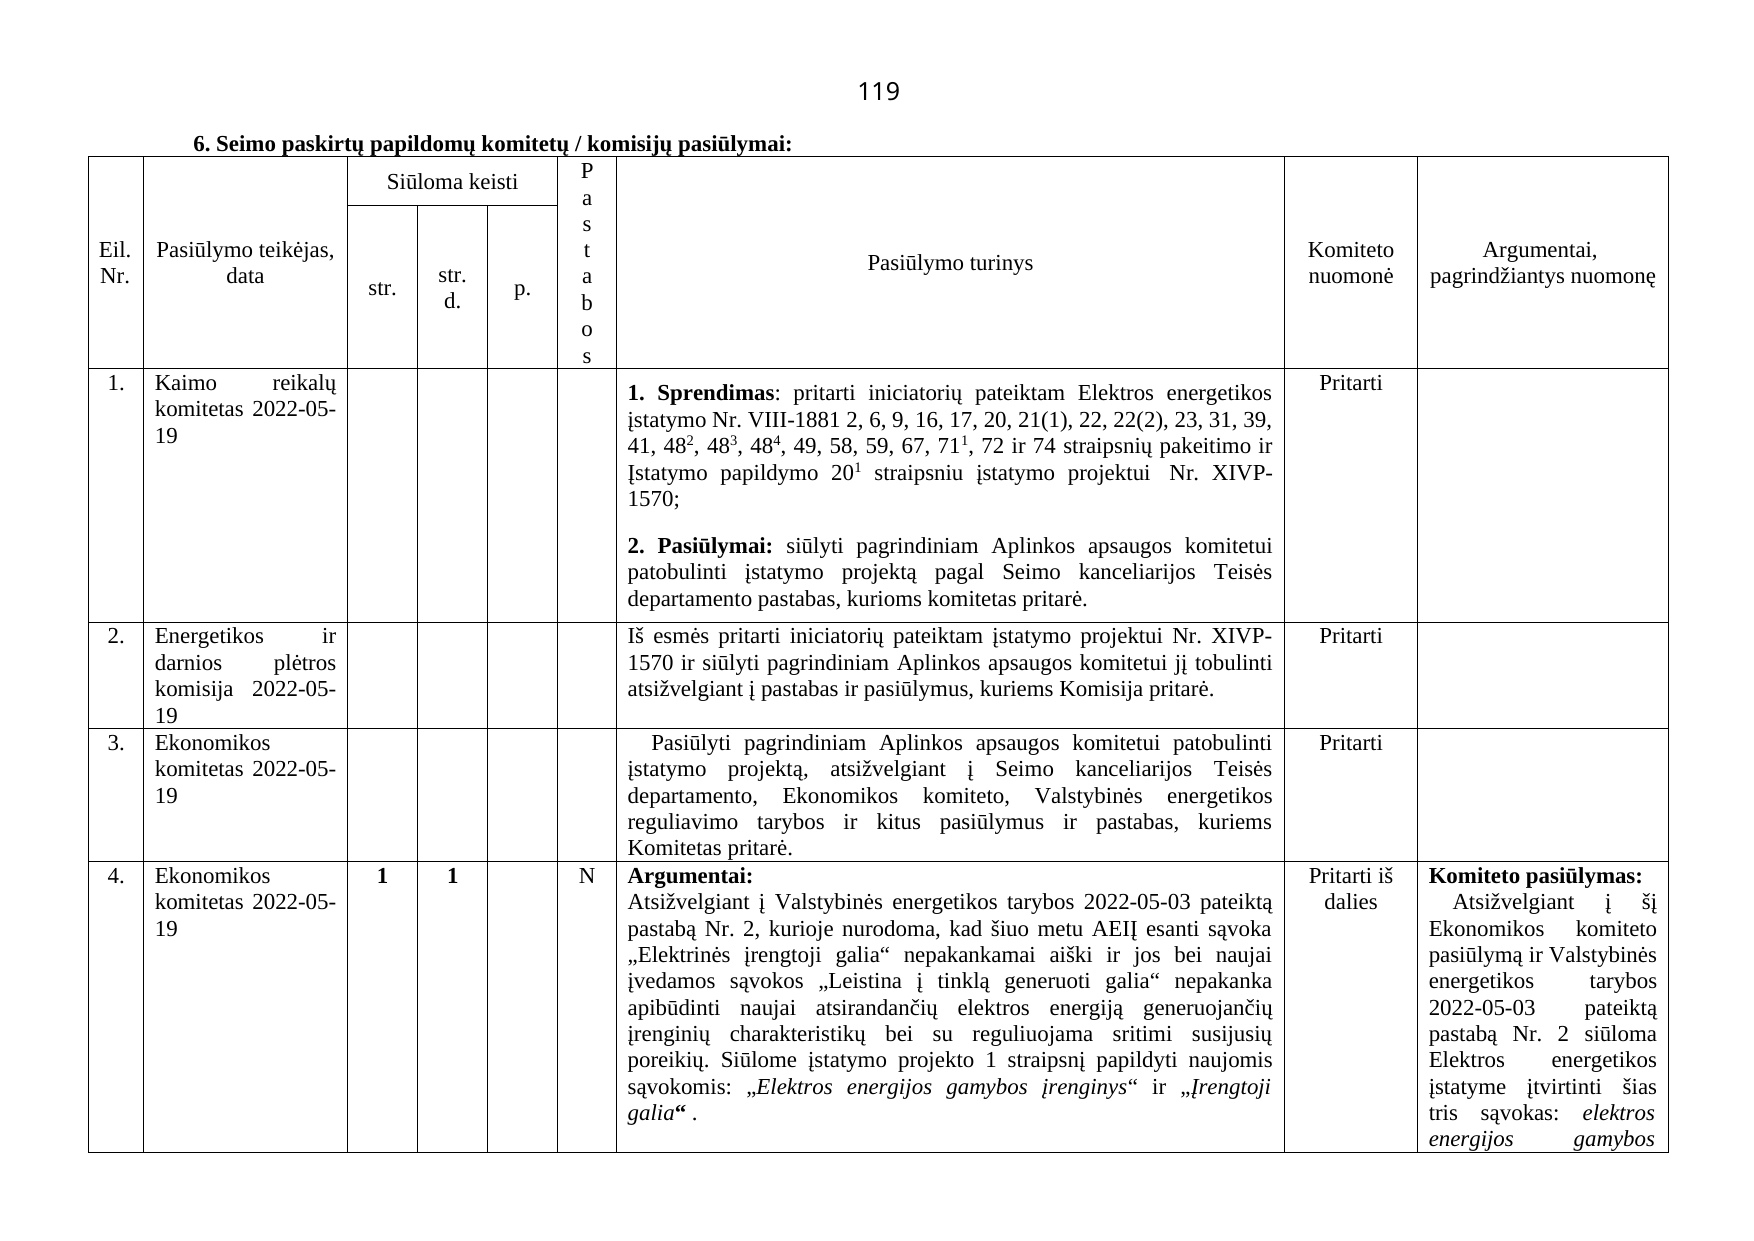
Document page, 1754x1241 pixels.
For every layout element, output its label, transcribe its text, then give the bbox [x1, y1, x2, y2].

table_cell Pasiūlyti pagrindiniam Aplinkos apsaugos komitetui patobulinti įstatymo projektą, atsižvelgiant į Seimo kanceliarijos Teisės departamento, Ekonomikos komiteto, Valstybinės energetikos reguliavimo tarybos ir kitus pasiūlymus ir pastabas, kuriems Komitetas pritarė. [617, 729, 1284, 861]
table_cell [558, 729, 616, 861]
table_header Pasiūlymo turinys [617, 157, 1284, 368]
table_cell [558, 369, 616, 622]
table_cell [488, 369, 557, 622]
table_header Argumentai, pagrindžiantys nuomonę [1418, 157, 1668, 368]
table_cell Iš esmės pritarti iniciatorių pateiktam įstatymo projektui Nr. XIVP-1570 ir siūlyti pagrindiniam Aplinkos apsaugos komitetui jį tobulinti atsižvelgiant į pastabas ir pasiūlymus, kuriems Komisija pritarė. [617, 623, 1284, 728]
table_cell [1418, 623, 1668, 728]
table_cell p. [488, 206, 557, 368]
table_cell 4. [89, 862, 143, 1152]
table_cell Energetikos ir darnios plėtros komisija 2022-05-19 [144, 623, 347, 728]
table_cell Pritarti iš dalies [1285, 862, 1417, 1152]
table_cell [488, 623, 557, 728]
table_cell Pritarti [1285, 729, 1417, 861]
table_header Komiteto nuomonė [1285, 157, 1417, 368]
table_cell [348, 623, 417, 728]
table_cell [418, 623, 487, 728]
table_cell [348, 729, 417, 861]
table_cell Argumentai: Atsižvelgiant į Valstybinės energetikos tarybos 2022-05-03 pateiktą pastabą Nr. 2, kurioje nurodoma, kad šiuo metu AEIĮ esanti sąvoka „Elektrinės įrengtoji galia“ nepakankamai aiški ir jos bei naujai įvedamos sąvokos „Leistina į tinklą generuoti galia“ nepakanka apibūdinti naujai atsirandančių elektros energiją generuojančių įrenginių charakteristikų bei su reguliuojama sritimi susijusių poreikių. Siūlome įstatymo projekto 1 straipsnį papildyti naujomis sąvokomis: „Elektros energijos gamybos įrenginys“ ir „Įrengtoji galia“ . [617, 862, 1284, 1152]
table_cell [348, 369, 417, 622]
table_cell [558, 623, 616, 728]
table_cell [488, 729, 557, 861]
table_cell 3. [89, 729, 143, 861]
table_cell Pritarti [1285, 623, 1417, 728]
table_cell N [558, 862, 616, 1152]
table_cell [1418, 729, 1668, 861]
table_cell 2. [89, 623, 143, 728]
table_header Siūloma keisti [348, 157, 557, 205]
table_cell 1 [418, 862, 487, 1152]
table_cell [488, 862, 557, 1152]
subtitle 6. Seimo paskirtų papildomų komitetų / komisijų pasiūlymai: [118, 130, 1639, 156]
table_header Pastabos [558, 157, 616, 368]
table_cell 1 [348, 862, 417, 1152]
table_header Pasiūlymo teikėjas, data [144, 157, 347, 368]
table_cell Komiteto pasiūlymas: Atsižvelgiant į šį Ekonomikos komiteto pasiūlymą ir Valstybinės energetikos tarybos 2022-05-03 pateiktą pastabą Nr. 2 siūloma Elektros energetikos įstatyme įtvirtinti šias tris sąvokas: elektros energijos gamybos [1418, 862, 1668, 1152]
table_cell 1. [89, 369, 143, 622]
table_cell [418, 369, 487, 622]
table_cell str. [348, 206, 417, 368]
table_cell Ekonomikos komitetas 2022-05-19 [144, 862, 347, 1152]
table_cell 1. Sprendimas: pritarti iniciatorių pateiktam Elektros energetikos įstatymo Nr. VIII-1881 2, 6, 9, 16, 17, 20, 21(1), 22, 22(2), 23, 31, 39, 41, 482, 483, 484, 49, 58, 59, 67, 711, 72 ir 74 straipsnių pakeitimo ir Įstatymo papildymo 201 straipsniu įstatymo projektui Nr. XIVP-1570; 2. Pasiūlymai: siūlyti pagrindiniam Aplinkos apsaugos komitetui patobulinti įstatymo projektą pagal Seimo kanceliarijos Teisės departamento pastabas, kurioms komitetas pritarė. [617, 369, 1284, 622]
table_cell [418, 729, 487, 861]
table_cell [1418, 369, 1668, 622]
table_cell Pritarti [1285, 369, 1417, 622]
table_cell Ekonomikos komitetas 2022-05-19 [144, 729, 347, 861]
table_cell Kaimo reikalų komitetas 2022-05-19 [144, 369, 347, 622]
table_header Eil. Nr. [89, 157, 143, 368]
table_cell str. d. [418, 206, 487, 368]
